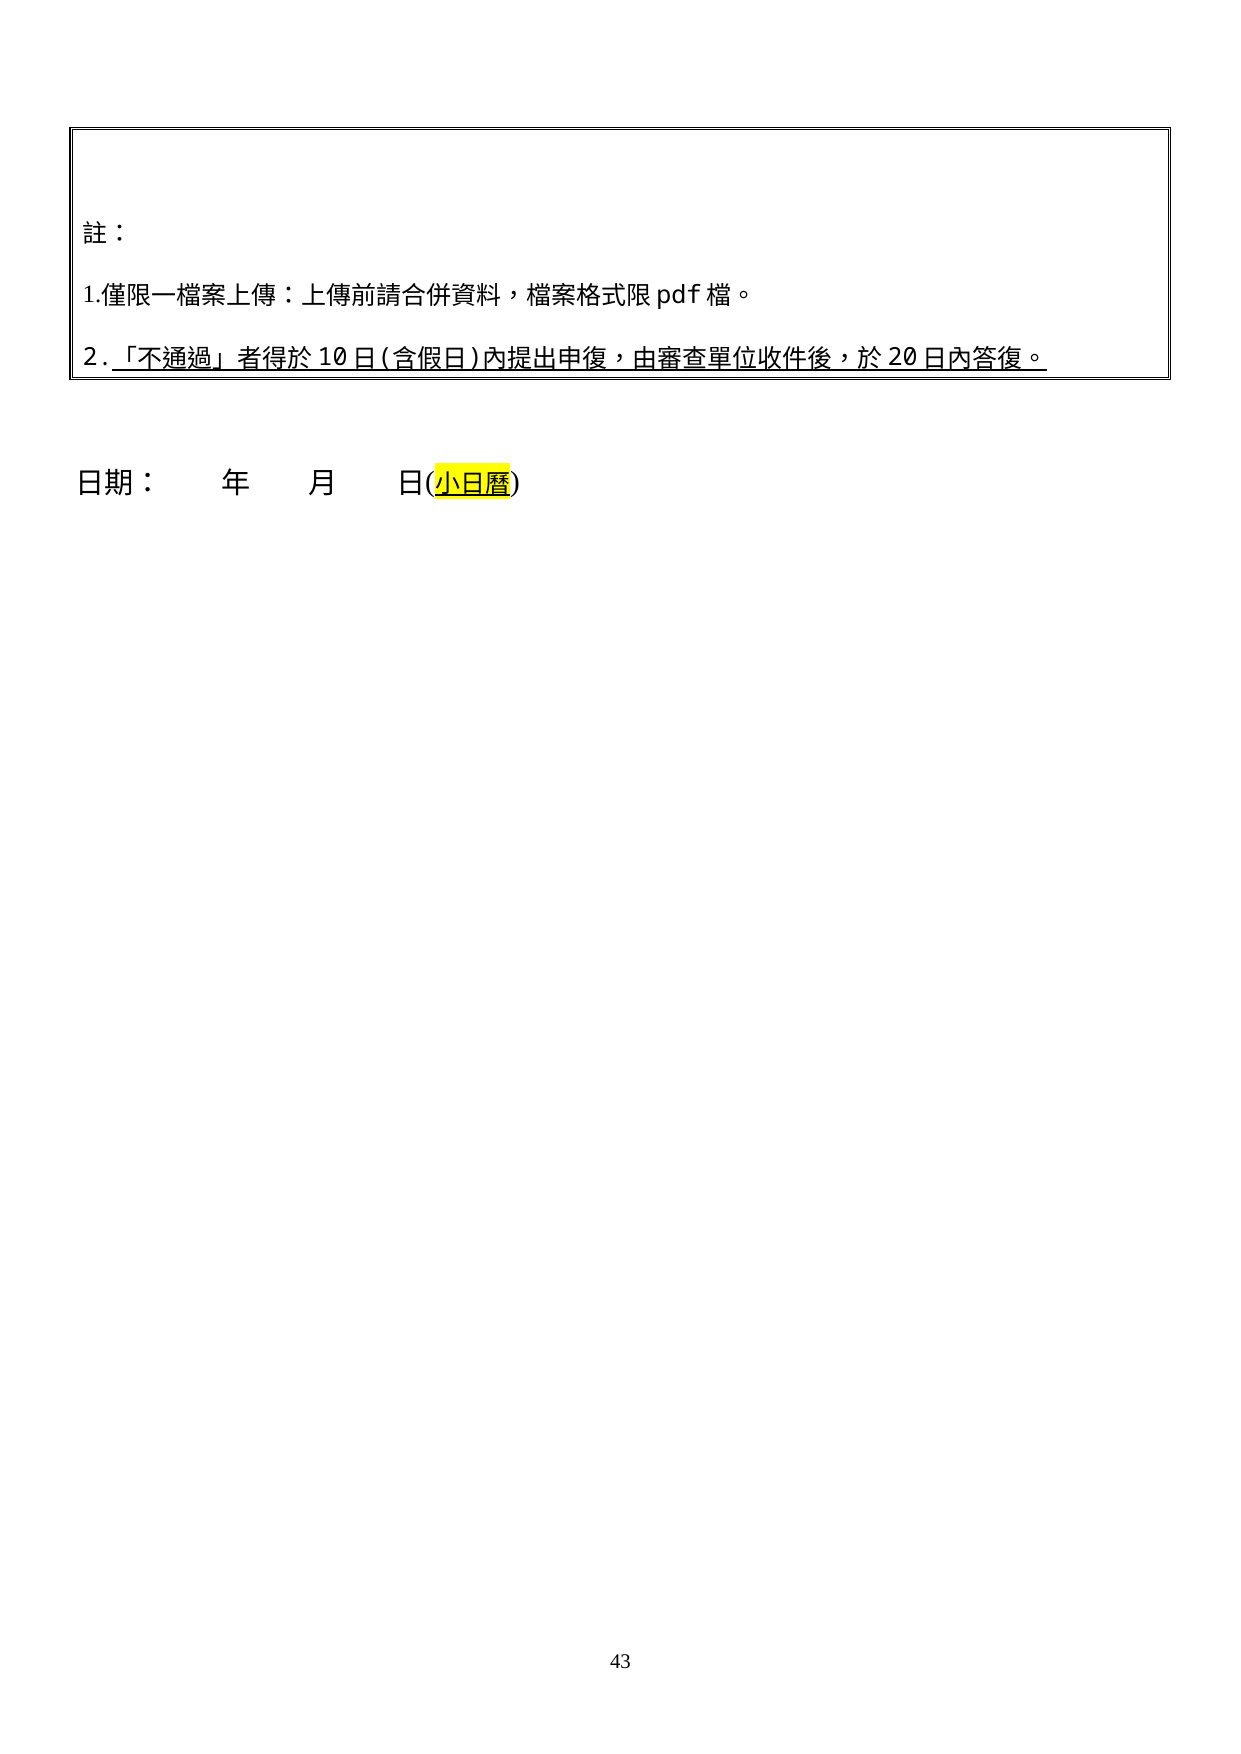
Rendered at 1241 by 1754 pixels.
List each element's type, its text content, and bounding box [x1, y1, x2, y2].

text 日期： 年 月 日(小日曆) [75, 439, 1165, 502]
table_cell 註： 1.僅限一檔案上傳：上傳前請合併資料，檔案格式限pdf檔。 2.「不通過」者得於10日(含假日)內提出申復，由審查單位收件後，於20日內答復。 [73, 130, 1168, 377]
